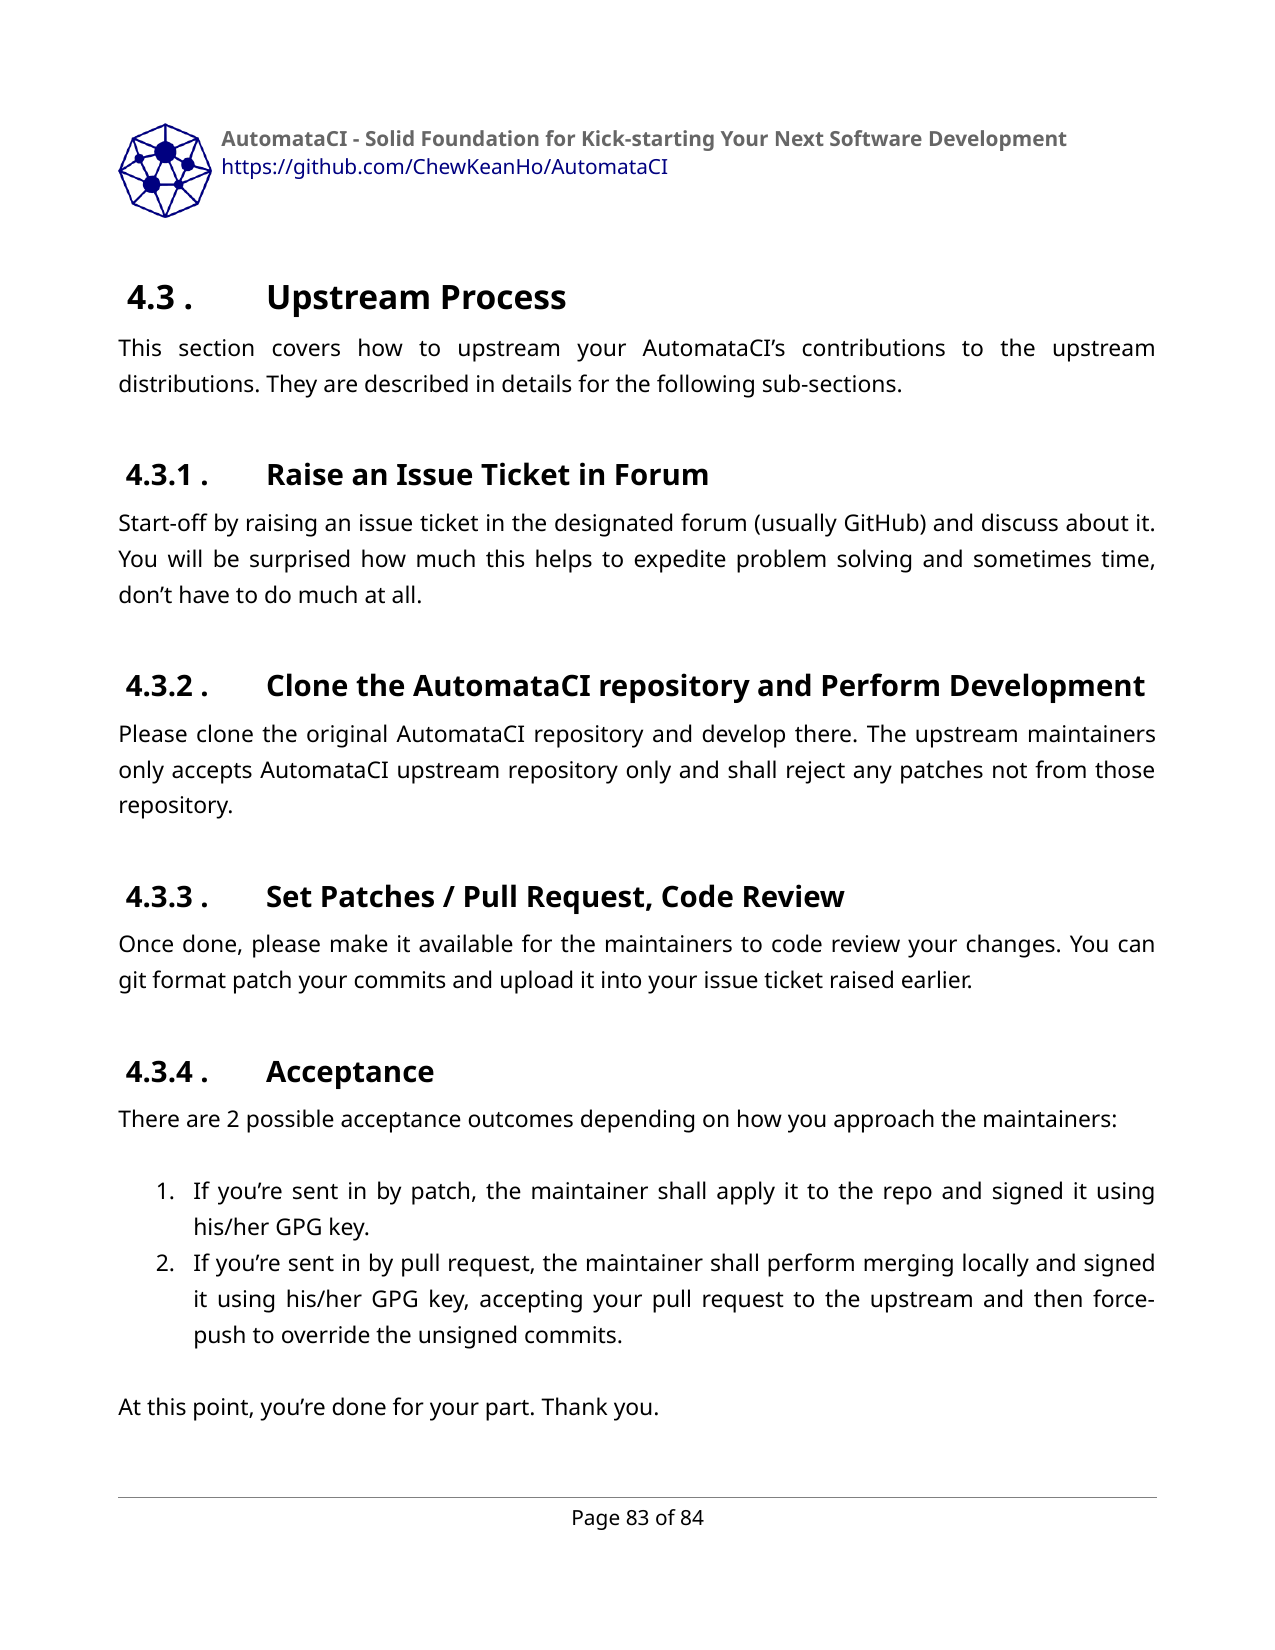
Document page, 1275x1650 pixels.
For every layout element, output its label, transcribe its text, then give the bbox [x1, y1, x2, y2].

subtitle Upstream Process [118, 274, 1157, 319]
list If you’re sent in by patch, the maintainer shall apply it to the repo and signed it using his/her GPG key. [156, 1175, 1157, 1242]
text Once done, please make it available for the maintainers to code review your changes. You can git format patch your commits and upload it into your issue ticket raised earlier. [118, 928, 1157, 996]
text Start-off by raising an issue ticket in the designated forum (usually GitHub) and discuss about it. You will be surprised how much this helps to expedite problem solving and sometimes time, don’t have to do much at all. [118, 507, 1157, 610]
text There are 2 possible acceptance outcomes depending on how you approach the maintainers: [118, 1103, 1157, 1134]
text Please clone the original AutomataCI repository and develop there. The upstream maintainers only accepts AutomataCI upstream repository only and shall reject any patches not from those repository. [118, 718, 1157, 821]
subtitle Acceptance [118, 1051, 1157, 1091]
subtitle Raise an Issue Ticket in Forum [118, 454, 1157, 494]
subtitle Clone the AutomataCI repository and Perform Development [118, 665, 1157, 705]
list If you’re sent in by pull request, the maintainer shall perform merging locally and signed it using his/her GPG key, accepting your pull request to the upstream and then force-push to override the unsigned commits. [156, 1247, 1157, 1350]
text At this point, you’re done for your part. Thank you. [118, 1391, 1157, 1422]
picture [118, 123, 212, 218]
text This section covers how to upstream your AutomataCI’s contributions to the upstream distributions. They are described in details for the following sub-sections. [118, 332, 1157, 399]
subtitle Set Patches / Pull Request, Code Review [118, 876, 1157, 916]
